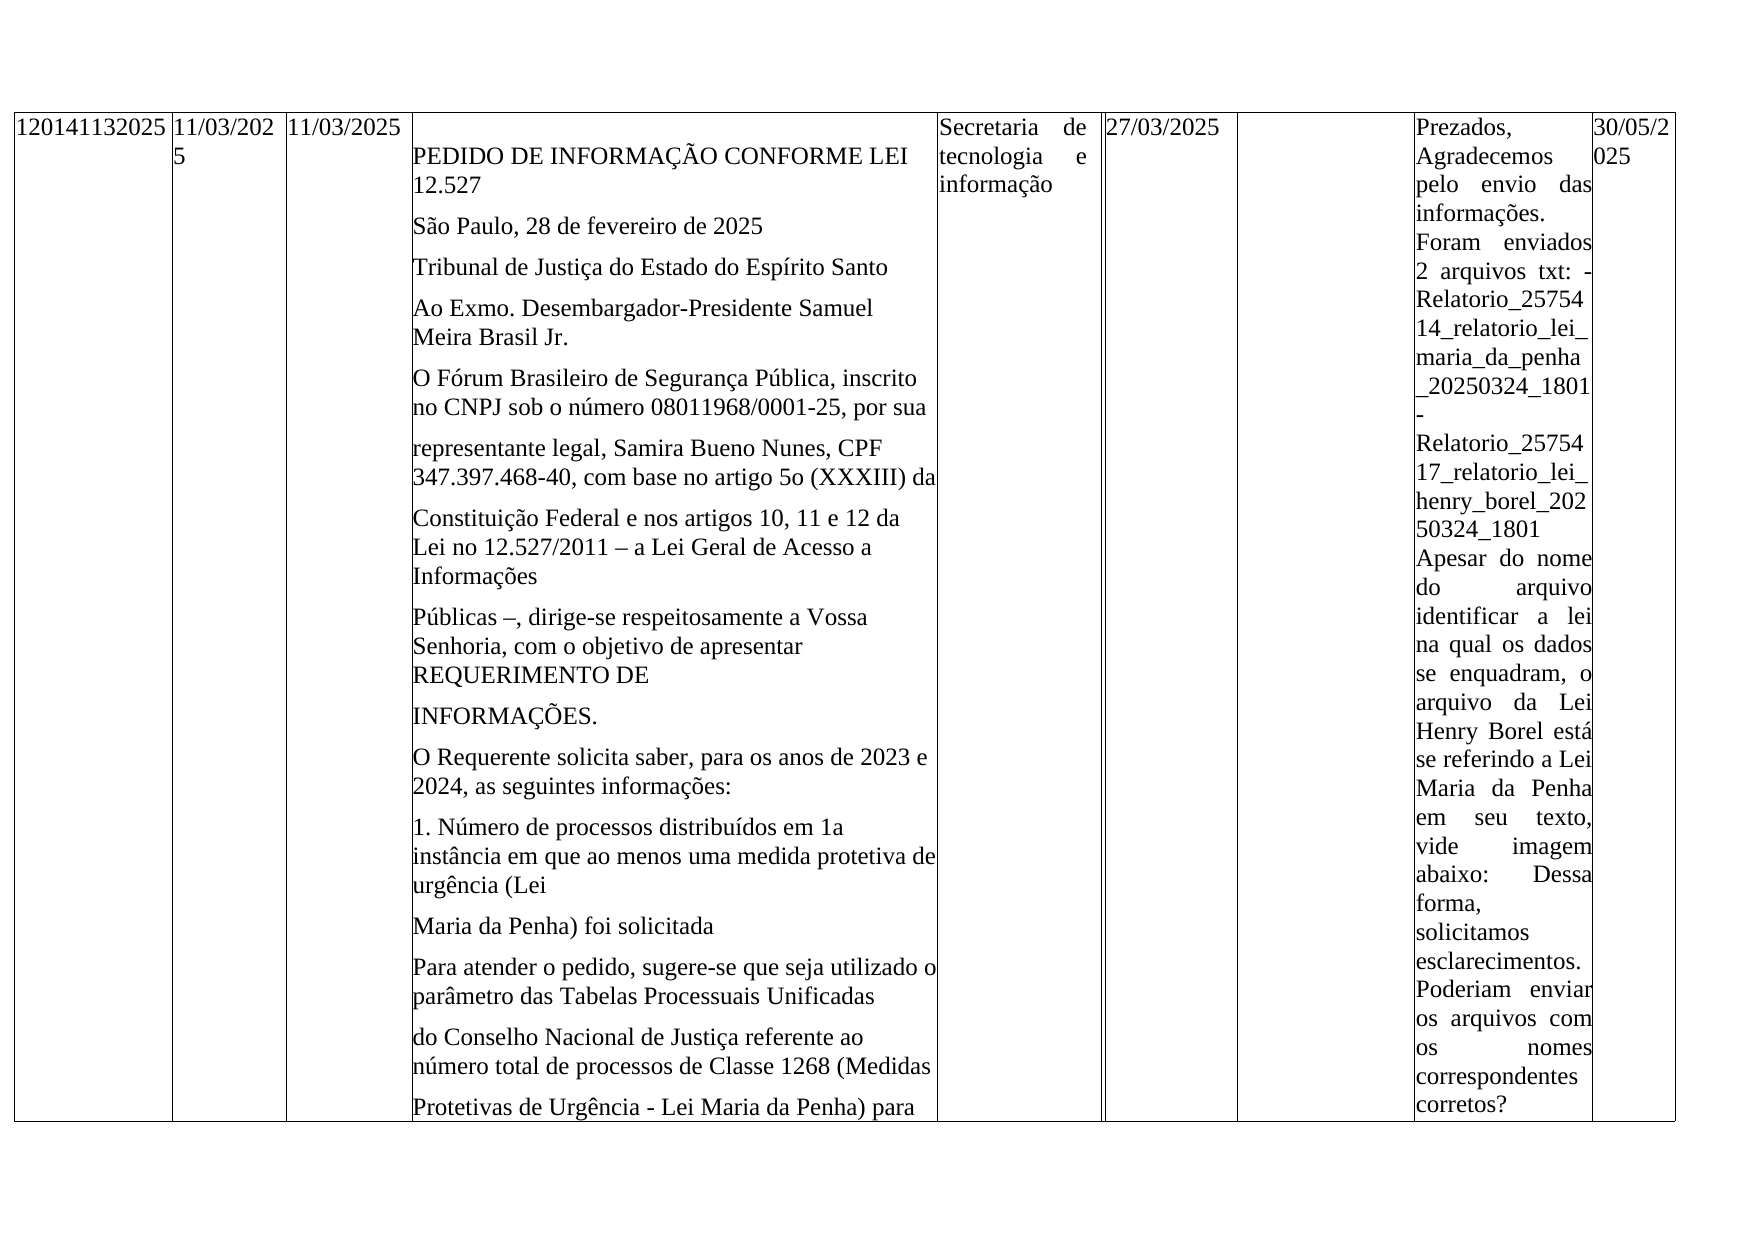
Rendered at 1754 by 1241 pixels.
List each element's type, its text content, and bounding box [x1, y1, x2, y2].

table_cell 120141132025 [15, 113, 172, 1121]
table_cell 27/03/2025 [1106, 113, 1237, 1121]
table_cell 30/05/2025 [1593, 113, 1675, 1121]
table_cell [1676, 112, 1745, 1121]
table_cell Prezados, Agradecemos pelo envio das informações. Foram enviados 2 arquivos txt: - Relatorio_2575414_relatorio_lei_maria_da_penha_20250324_1801 - Relatorio_2575417_relatorio_lei_henry_borel_20250324_1801 Apesar do nome do arquivo identificar a lei na qual os dados se enquadram, o arquivo da Lei Henry Borel está se referindo a Lei Maria da Penha em seu texto, vide imagem abaixo: Dessa forma, solicitamos esclarecimentos. Poderiam enviar os arquivos com os nomes correspondentes corretos? [1415, 113, 1592, 1121]
table_cell 11/03/2025 [173, 113, 286, 1121]
table_cell [1238, 113, 1414, 1121]
table_cell Secretaria de tecnologia e informação [938, 113, 1101, 1121]
table_cell 11/03/2025 [287, 113, 412, 1121]
table_cell PEDIDO DE INFORMAÇÃO CONFORME LEI 12.527 São Paulo, 28 de fevereiro de 2025 Tribunal de Justiça do Estado do Espírito Santo Ao Exmo. Desembargador-Presidente Samuel Meira Brasil Jr. O Fórum Brasileiro de Segurança Pública, inscrito no CNPJ sob o número 08011968/0001-25, por sua representante legal, Samira Bueno Nunes, CPF 347.397.468-40, com base no artigo 5o (XXXIII) da Constituição Federal e nos artigos 10, 11 e 12 da Lei no 12.527/2011 – a Lei Geral de Acesso a Informações Públicas –, dirige-se respeitosamente a Vossa Senhoria, com o objetivo de apresentar REQUERIMENTO DE INFORMAÇÕES. O Requerente solicita saber, para os anos de 2023 e 2024, as seguintes informações: 1. Número de processos distribuídos em 1a instância em que ao menos uma medida protetiva de urgência (Lei Maria da Penha) foi solicitada Para atender o pedido, sugere-se que seja utilizado o parâmetro das Tabelas Processuais Unificadas do Conselho Nacional de Justiça referente ao número total de processos de Classe 1268 (Medidas Protetivas de Urgência - Lei Maria da Penha) para [413, 113, 937, 1121]
